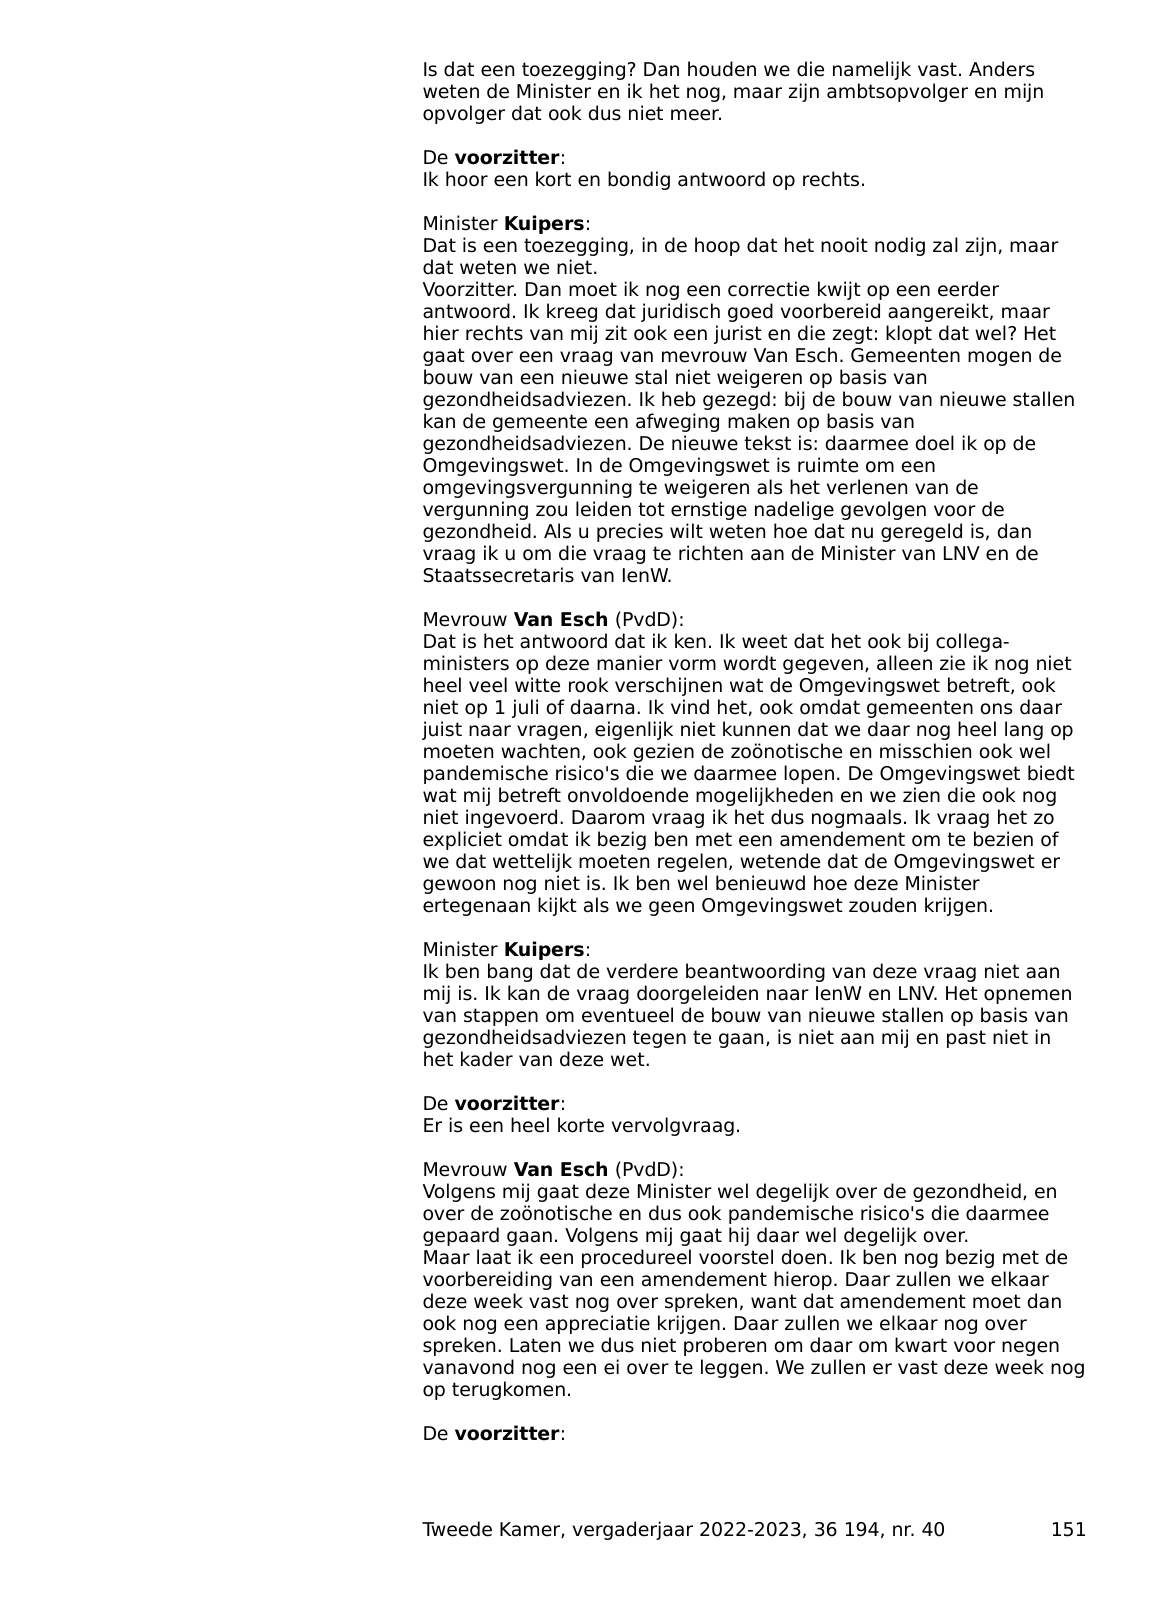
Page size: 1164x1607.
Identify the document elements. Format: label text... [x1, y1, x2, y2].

text Mevrouw Van Esch (PvdD): [422, 609, 1087, 631]
text Maar laat ik een procedureel voorstel doen. Ik ben nog bezig met de voorbereiding van een amendement hierop. Daar zullen we elkaar deze week vast nog over spreken, want dat amendement moet dan ook nog een appreciatie krijgen. Daar zullen we elkaar nog over spreken. Laten we dus niet proberen om daar om kwart voor negen vanavond nog een ei over te leggen. We zullen er vast deze week nog op terugkomen. [422, 1247, 1087, 1401]
text Dat is een toezegging, in de hoop dat het nooit nodig zal zijn, maar dat weten we niet. [422, 235, 1087, 279]
text Volgens mij gaat deze Minister wel degelijk over de gezondheid, en over de zoönotische en dus ook pandemische risico's die daarmee gepaard gaan. Volgens mij gaat hij daar wel degelijk over. [422, 1181, 1087, 1247]
text Dat is het antwoord dat ik ken. Ik weet dat het ook bij collega-ministers op deze manier vorm wordt gegeven, alleen zie ik nog niet heel veel witte rook verschijnen wat de Omgevingswet betreft, ook niet op 1 juli of daarna. Ik vind het, ook omdat gemeenten ons daar juist naar vragen, eigenlijk niet kunnen dat we daar nog heel lang op moeten wachten, ook gezien de zoönotische en misschien ook wel pandemische risico's die we daarmee lopen. De Omgevingswet biedt wat mij betreft onvoldoende mogelijkheden en we zien die ook nog niet ingevoerd. Daarom vraag ik het dus nogmaals. Ik vraag het zo expliciet omdat ik bezig ben met een amendement om te bezien of we dat wettelijk moeten regelen, wetende dat de Omgevingswet er gewoon nog niet is. Ik ben wel benieuwd hoe deze Minister ertegenaan kijkt als we geen Omgevingswet zouden krijgen. [422, 631, 1087, 917]
text De voorzitter: [422, 147, 1087, 169]
text De voorzitter: [422, 1423, 1087, 1445]
text Is dat een toezegging? Dan houden we die namelijk vast. Anders weten de Minister en ik het nog, maar zijn ambtsopvolger en mijn opvolger dat ook dus niet meer. [422, 59, 1087, 125]
text Minister Kuipers: [422, 939, 1087, 961]
text De voorzitter: [422, 1093, 1087, 1115]
text Ik ben bang dat de verdere beantwoording van deze vraag niet aan mij is. Ik kan de vraag doorgeleiden naar IenW en LNV. Het opnemen van stappen om eventueel de bouw van nieuwe stallen op basis van gezondheidsadviezen tegen te gaan, is niet aan mij en past niet in het kader van deze wet. [422, 961, 1087, 1071]
text Er is een heel korte vervolgvraag. [422, 1115, 1087, 1137]
text Minister Kuipers: [422, 213, 1087, 235]
text Ik hoor een kort en bondig antwoord op rechts. [422, 169, 1087, 191]
text Mevrouw Van Esch (PvdD): [422, 1159, 1087, 1181]
text Voorzitter. Dan moet ik nog een correctie kwijt op een eerder antwoord. Ik kreeg dat juridisch goed voorbereid aangereikt, maar hier rechts van mij zit ook een jurist en die zegt: klopt dat wel? Het gaat over een vraag van mevrouw Van Esch. Gemeenten mogen de bouw van een nieuwe stal niet weigeren op basis van gezondheidsadviezen. Ik heb gezegd: bij de bouw van nieuwe stallen kan de gemeente een afweging maken op basis van gezondheidsadviezen. De nieuwe tekst is: daarmee doel ik op de Omgevingswet. In de Omgevingswet is ruimte om een omgevingsvergunning te weigeren als het verlenen van de vergunning zou leiden tot ernstige nadelige gevolgen voor de gezondheid. Als u precies wilt weten hoe dat nu geregeld is, dan vraag ik u om die vraag te richten aan de Minister van LNV en de Staatssecretaris van IenW. [422, 279, 1087, 587]
